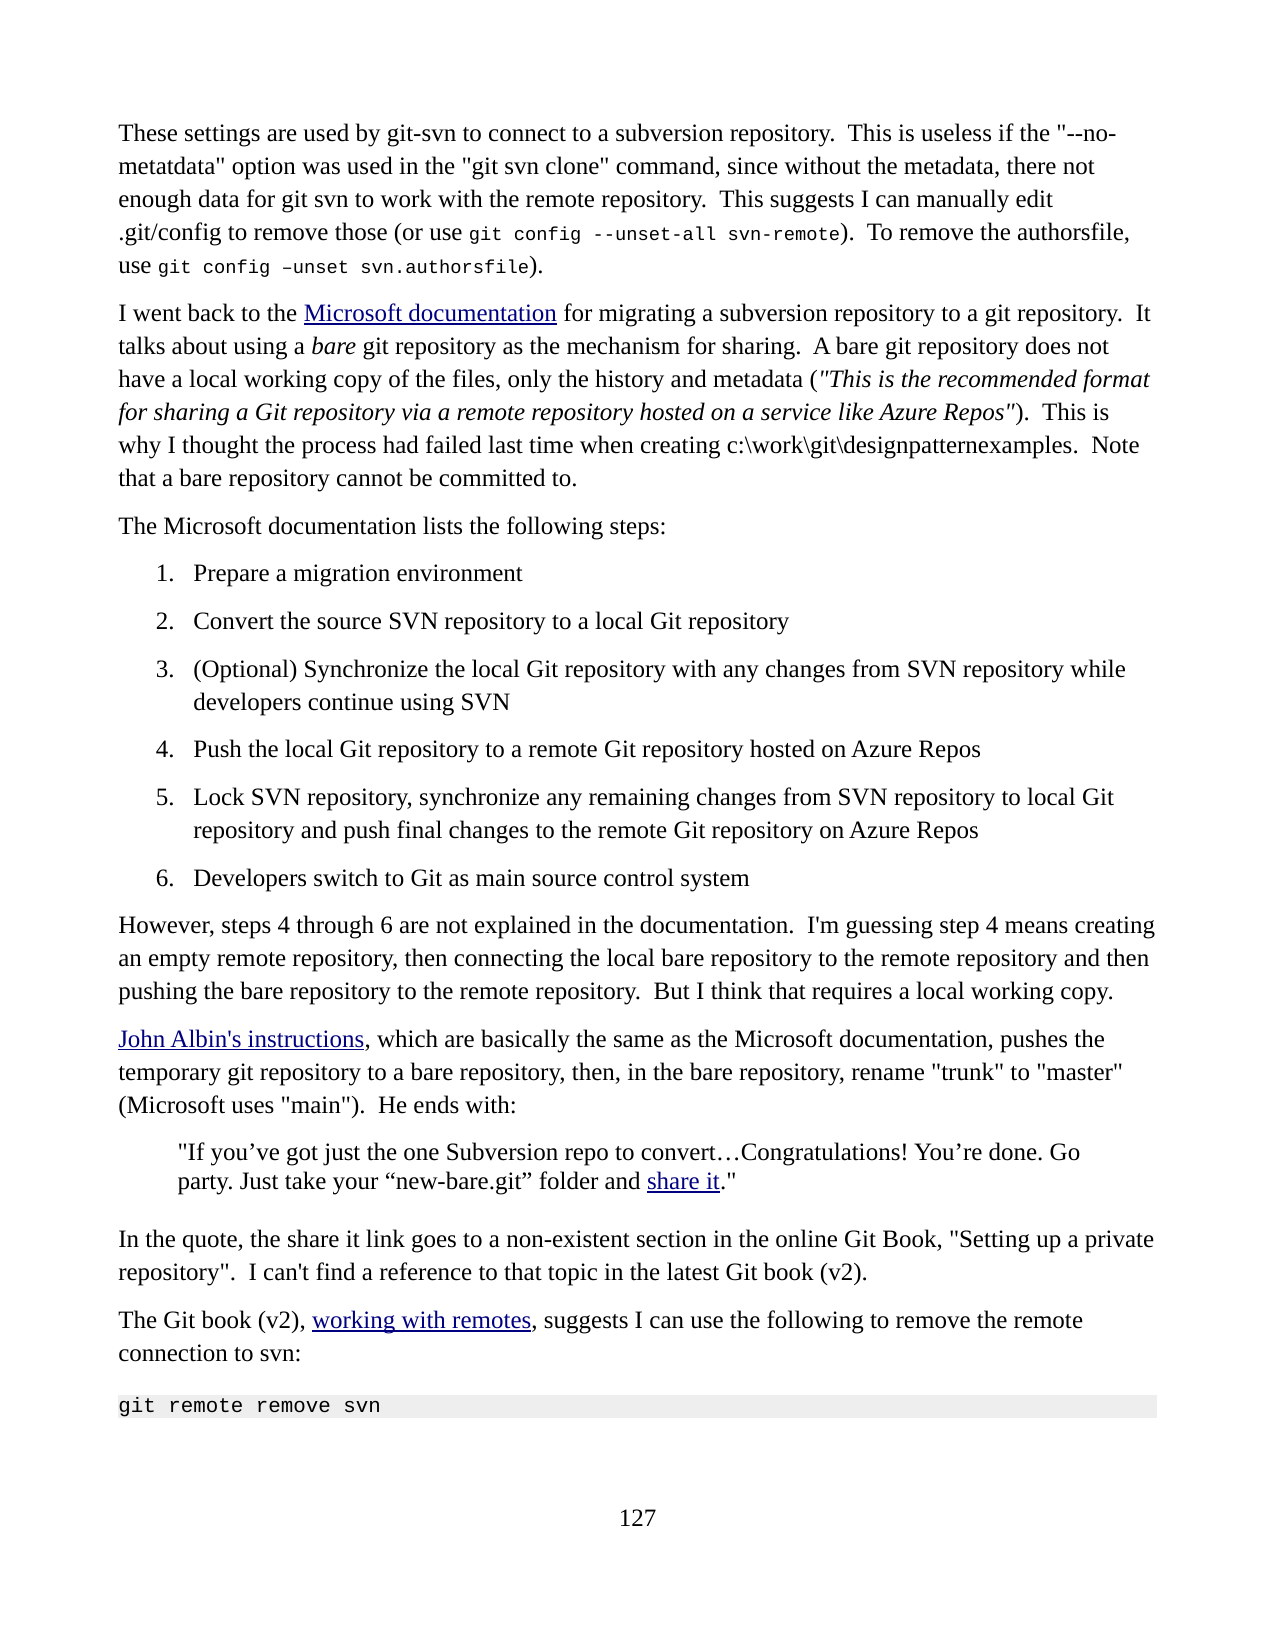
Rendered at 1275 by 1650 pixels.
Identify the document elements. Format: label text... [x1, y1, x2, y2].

text "If you’ve got just the one Subversion repo to convert…Congratulations! You’re done. Go party. Just take your “new-bare.git” folder and share it." [177, 1137, 1098, 1195]
list (Optional) Synchronize the local Git repository with any changes from SVN repository while developers continue using SVN [156, 654, 1157, 716]
text The Microsoft documentation lists the following steps: [118, 511, 1157, 540]
list Push the local Git repository to a remote Git repository hosted on Azure Repos [156, 734, 1157, 763]
list Lock SVN repository, synchronize any remaining changes from SVN repository to local Git repository and push final changes to the remote Git repository on Azure Repos [156, 782, 1157, 844]
text These settings are used by git-svn to connect to a subversion repository. This is useless if the "--no-metatdata" option was used in the "git svn clone" command, since without the metadata, there not enough data for git svn to work with the remote repository. This suggests I can manually edit .git/config to remove those (or use git config --unset-all svn-remote). To remove the authorsfile, use git config –unset svn.authorsfile). [118, 118, 1157, 279]
text I went back to the Microsoft documentation for migrating a subversion repository to a git repository. It talks about using a bare git repository as the mechanism for sharing. A bare git repository does not have a local working copy of the files, only the history and metadata ("This is the recommended format for sharing a Git repository via a remote repository hosted on a service like Azure Repos"). This is why I thought the process had failed last time when creating c:\work\git\designpatternexamples. Note that a bare repository cannot be committed to. [118, 298, 1157, 492]
text git remote remove svn [118, 1395, 1157, 1418]
list Developers switch to Git as main source control system [156, 863, 1157, 891]
list Convert the source SVN repository to a local Git repository [156, 606, 1157, 635]
text In the quote, the share it link goes to a non-existent section in the online Git Book, "Setting up a private repository". I can't find a reference to that topic in the latest Git book (v2). [118, 1224, 1157, 1286]
text The Git book (v2), working with remotes, suggests I can use the following to remove the remote connection to svn: [118, 1305, 1157, 1367]
text However, steps 4 through 6 are not explained in the documentation. I'm guessing step 4 means creating an empty remote repository, then connecting the local bare repository to the remote repository and then pushing the bare repository to the remote repository. But I think that requires a local working copy. [118, 910, 1157, 1005]
text John Albin's instructions, which are basically the same as the Microsoft documentation, pushes the temporary git repository to a bare repository, then, in the bare repository, rename "trunk" to "master" (Microsoft uses "main"). He ends with: [118, 1024, 1157, 1119]
list Prepare a migration environment [156, 558, 1157, 587]
